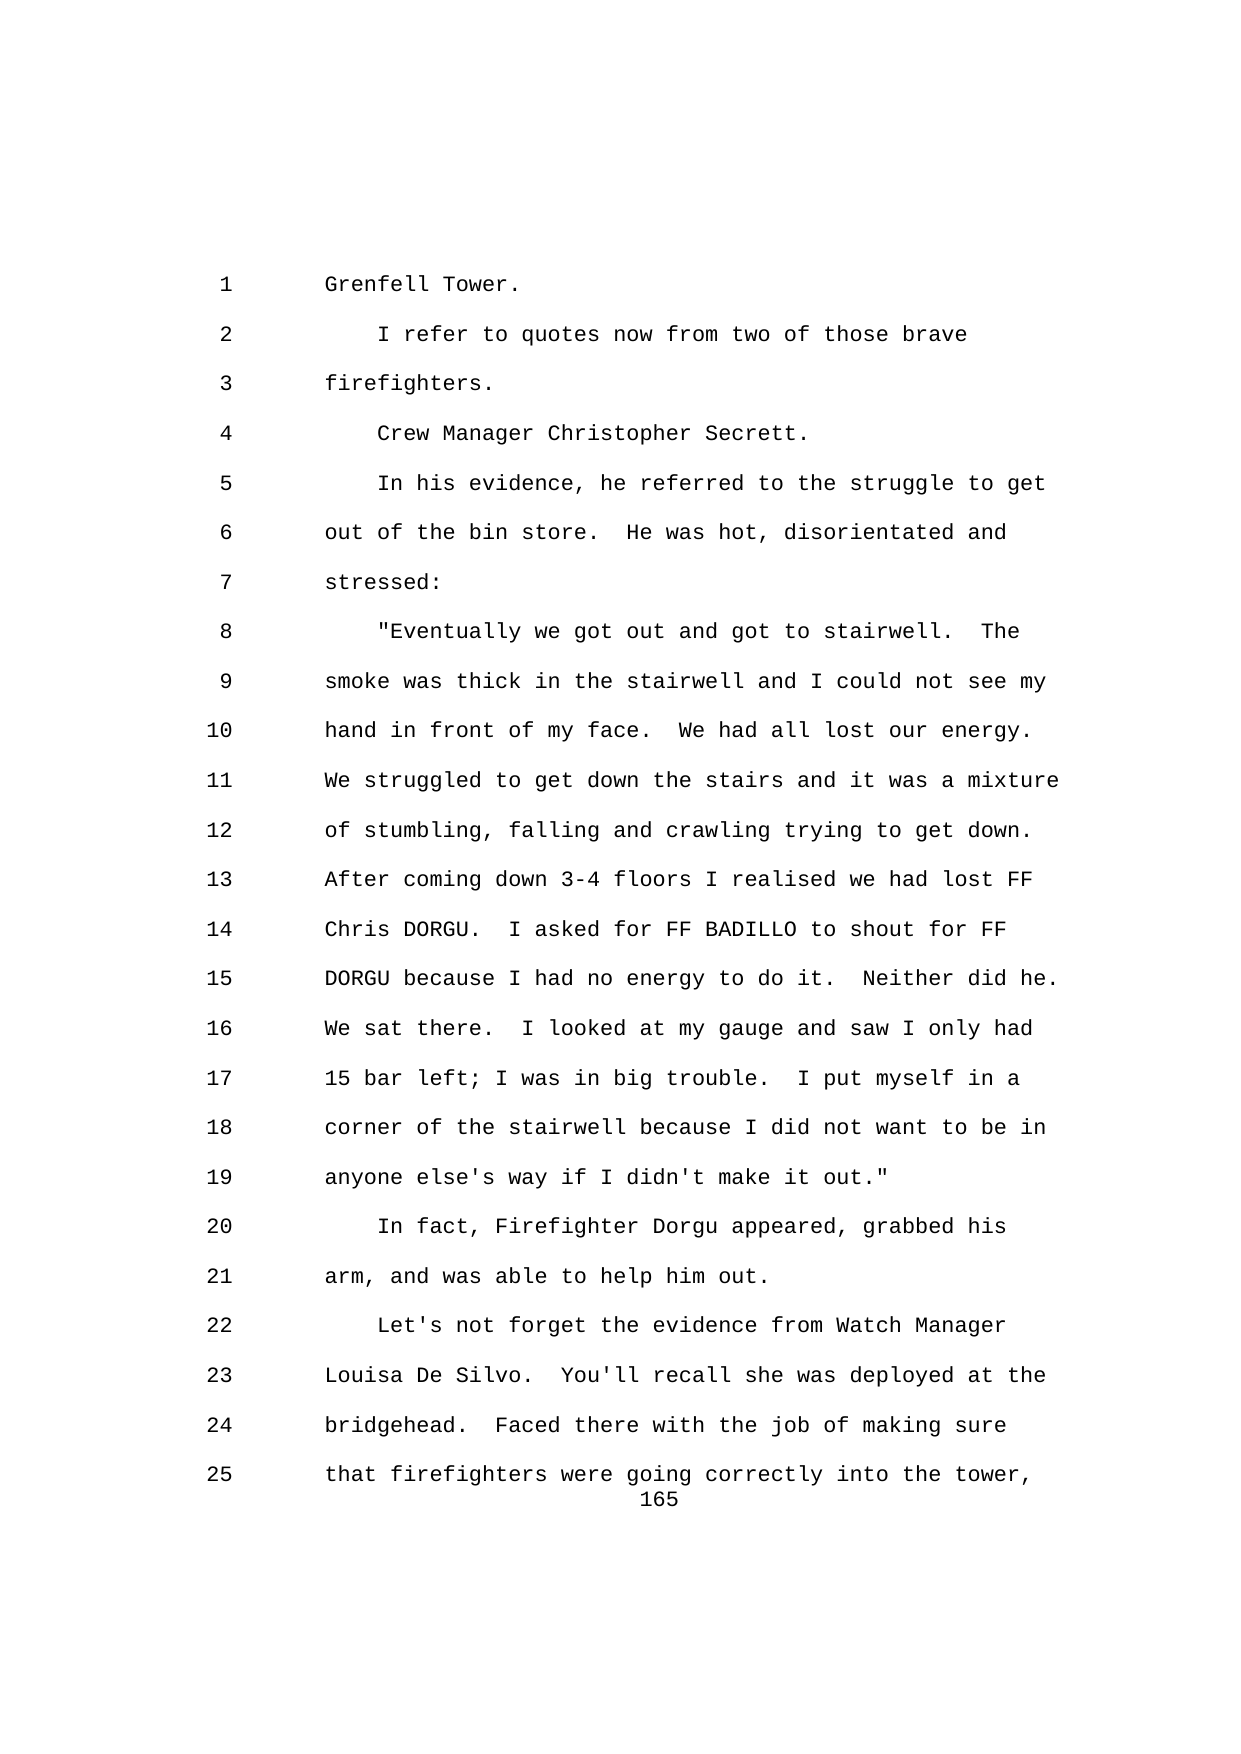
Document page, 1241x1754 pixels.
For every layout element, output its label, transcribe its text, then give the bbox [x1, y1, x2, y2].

text 10 hand in front of my face. We had all lost our energy. [75, 719, 1165, 744]
text 14 Chris DORGU. I asked for FF BADILLO to shout for FF [75, 918, 1165, 943]
text 16 We sat there. I looked at my gauge and saw I only had [75, 1017, 1165, 1042]
text 22 Let's not forget the evidence from Watch Manager [75, 1314, 1165, 1339]
text 4 Crew Manager Christopher Secrett. [75, 422, 1165, 447]
text 5 In his evidence, he referred to the struggle to get [75, 472, 1165, 496]
text 15 DORGU because I had no energy to do it. Neither did he. [75, 967, 1165, 992]
text 8 "Eventually we got out and got to stairwell. The [75, 620, 1165, 645]
text 3 firefighters. [75, 372, 1165, 397]
text 2 I refer to quotes now from two of those brave [75, 323, 1165, 348]
text 19 anyone else's way if I didn't make it out." [75, 1166, 1165, 1191]
text 13 After coming down 3-4 floors I realised we had lost FF [75, 868, 1165, 893]
text 18 corner of the stairwell because I did not want to be in [75, 1116, 1165, 1141]
text 165 [75, 1488, 1165, 1513]
text 17 15 bar left; I was in big trouble. I put myself in a [75, 1067, 1165, 1091]
text 9 smoke was thick in the stairwell and I could not see my [75, 670, 1165, 695]
text 1 Grenfell Tower. [75, 273, 1165, 298]
text 24 bridgehead. Faced there with the job of making sure [75, 1414, 1165, 1438]
text 25 that firefighters were going correctly into the tower, [75, 1463, 1165, 1488]
text 11 We struggled to get down the stairs and it was a mixture [75, 769, 1165, 794]
text 6 out of the bin store. He was hot, disorientated and [75, 521, 1165, 546]
text 21 arm, and was able to help him out. [75, 1265, 1165, 1290]
text 12 of stumbling, falling and crawling trying to get down. [75, 819, 1165, 843]
text 23 Louisa De Silvo. You'll recall she was deployed at the [75, 1364, 1165, 1389]
text 20 In fact, Firefighter Dorgu appeared, grabbed his [75, 1215, 1165, 1240]
text 7 stressed: [75, 571, 1165, 596]
